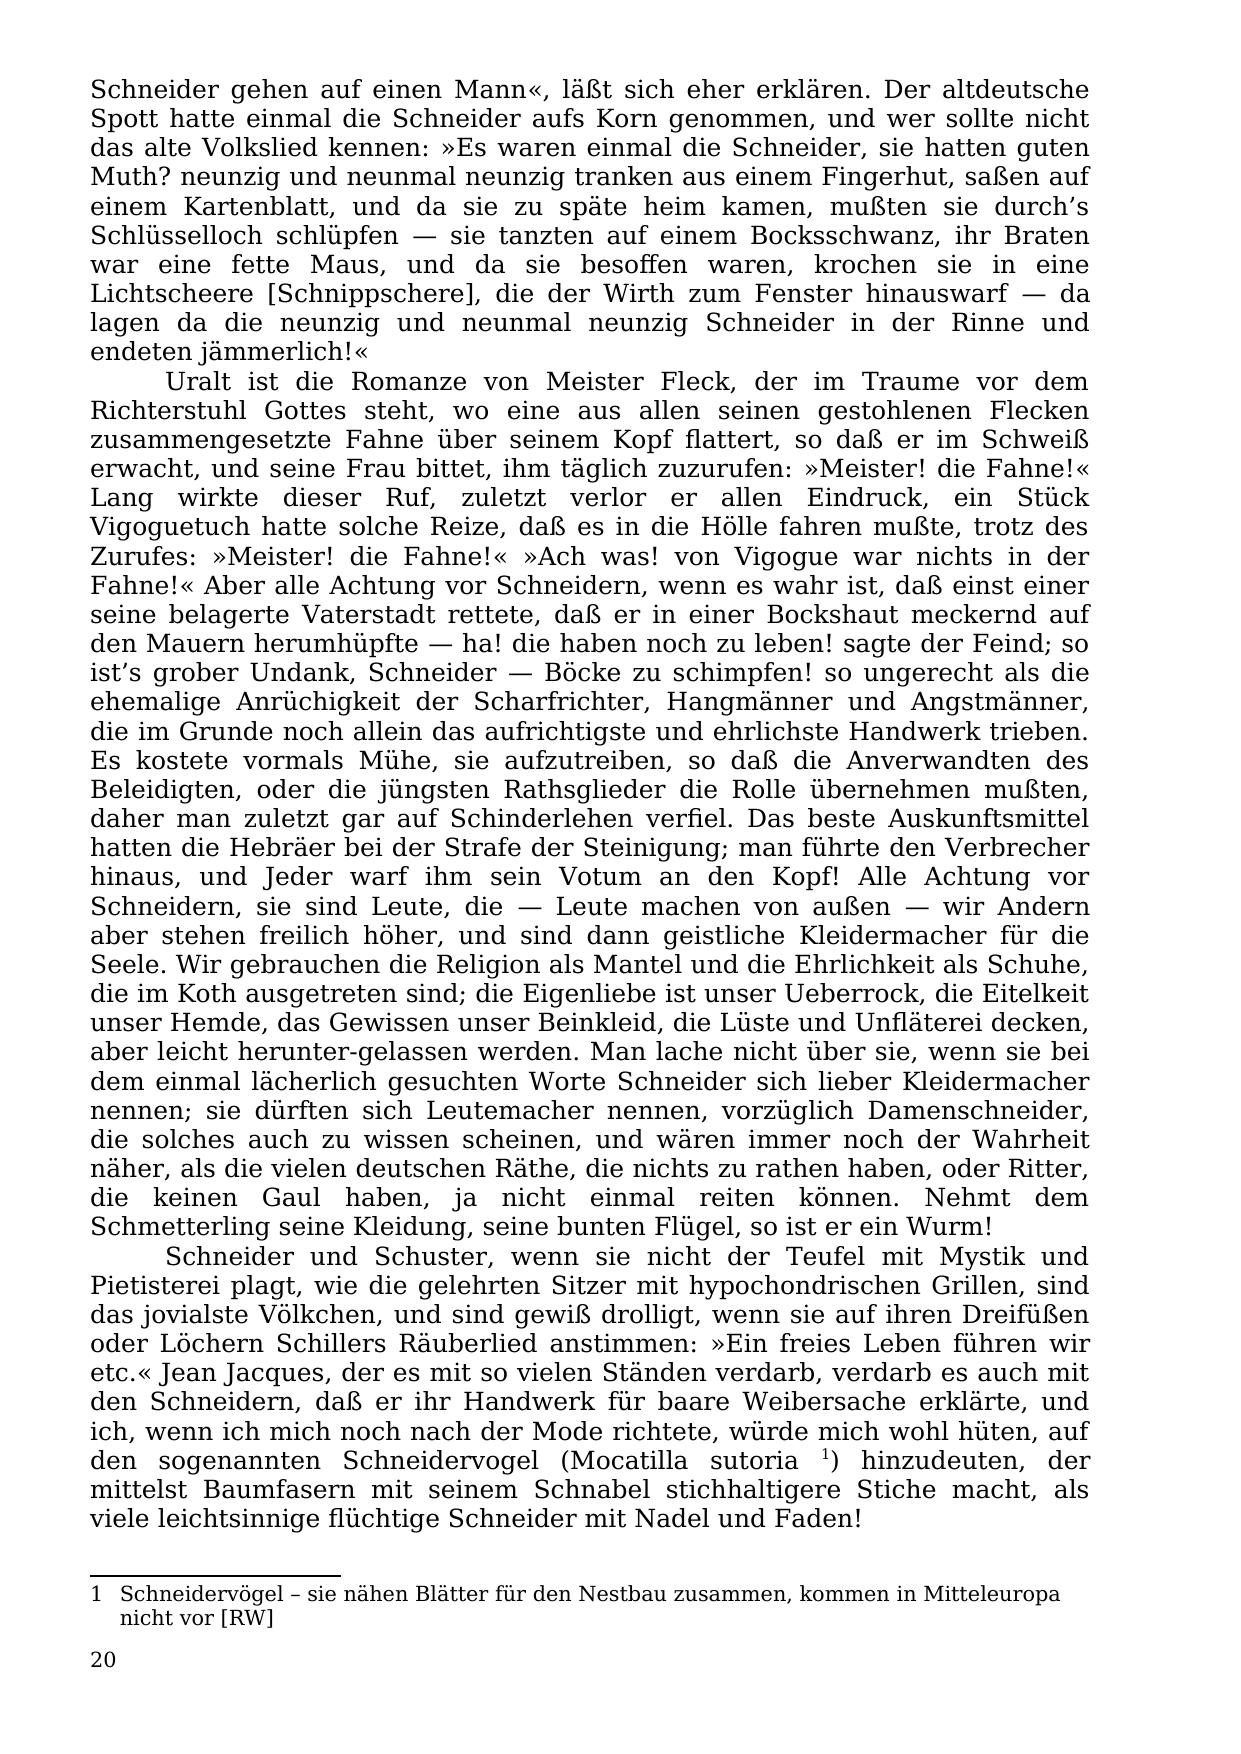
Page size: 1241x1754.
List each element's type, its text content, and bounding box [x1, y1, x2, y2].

text Schneider gehen auf einen Mann«, läßt sich eher erklären. Der altdeutsche Spott hatte einmal die Schneider aufs Korn genommen, und wer sollte nicht das alte Volkslied kennen: »Es waren einmal die Schneider, sie hatten guten Muth? neunzig und neunmal neunzig tranken aus einem Fingerhut, saßen auf einem Kartenblatt, und da sie zu späte heim kamen, mußten sie durch’s Schlüsselloch schlüpfen — sie tanzten auf einem Bocksschwanz, ihr Braten war eine fette Maus, und da sie besoffen waren, krochen sie in eine Lichtscheere [Schnippschere], die der Wirth zum Fenster hinauswarf — da lagen da die neunzig und neunmal neunzig Schneider in der Rinne und endeten jämmerlich!« [90, 75, 1091, 367]
text Uralt ist die Romanze von Meister Fleck, der im Traume vor dem Richterstuhl Gottes steht, wo eine aus allen seinen gestohlenen Flecken zusammengesetzte Fahne über seinem Kopf flattert, so daß er im Schweiß erwacht, und seine Frau bittet, ihm täglich zuzurufen: »Meister! die Fahne!« Lang wirkte dieser Ruf, zuletzt verlor er allen Eindruck, ein Stück Vigoguetuch hatte solche Reize, daß es in die Hölle fahren mußte, trotz des Zurufes: »Meister! die Fahne!« »Ach was! von Vigogue war nichts in der Fahne!« Aber alle Achtung vor Schneidern, wenn es wahr ist, daß einst einer seine belagerte Vaterstadt rettete, daß er in einer Bockshaut meckernd auf den Mauern herumhüpfte — ha! die haben noch zu leben! sagte der Feind; so ist’s grober Undank, Schneider — Böcke zu schimpfen! so ungerecht als die ehemalige Anrüchigkeit der Scharfrichter, Hangmänner und Angstmänner, die im Grunde noch allein das aufrichtigste und ehrlichste Handwerk trieben. Es kostete vormals Mühe, sie aufzutreiben, so daß die Anverwandten des Beleidigten, oder die jüngsten Rathsglieder die Rolle übernehmen mußten, daher man zuletzt gar auf Schinderlehen verfiel. Das beste Auskunftsmittel hatten die Hebräer bei der Strafe der Steinigung; man führte den Verbrecher hinaus, und Jeder warf ihm sein Votum an den Kopf! Alle Achtung vor Schneidern, sie sind Leute, die — Leute machen von außen — wir Andern aber stehen freilich höher, und sind dann geistliche Kleidermacher für die Seele. Wir gebrauchen die Religion als Mantel und die Ehrlichkeit als Schuhe, die im Koth ausgetreten sind; die Eigenliebe ist unser Ueberrock, die Eitelkeit unser Hemde, das Gewissen unser Beinkleid, die Lüste und Unfläterei decken, aber leicht herunter-gelassen werden. Man lache nicht über sie, wenn sie bei dem einmal lächerlich gesuchten Worte Schneider sich lieber Kleidermacher nennen; sie dürften sich Leutemacher nennen, vorzüglich Damenschneider, die solches auch zu wissen scheinen, und wären immer noch der Wahrheit näher, als die vielen deutschen Räthe, die nichts zu rathen haben, oder Ritter, die keinen Gaul haben, ja nicht einmal reiten können. Nehmt dem Schmetterling seine Kleidung, seine bunten Flügel, so ist er ein Wurm! [90, 367, 1091, 1242]
text Schneider und Schuster, wenn sie nicht der Teufel mit Mystik und Pietisterei plagt, wie die gelehrten Sitzer mit hypochondrischen Grillen, sind das jovialste Völkchen, und sind gewiß drolligt, wenn sie auf ihren Dreifüßen oder Löchern Schillers Räuberlied anstimmen: »Ein freies Leben führen wir etc.« Jean Jacques, der es mit so vielen Ständen verdarb, verdarb es auch mit den Schneidern, daß er ihr Handwerk für baare Weibersache erklärte, und ich, wenn ich mich noch nach der Mode richtete, würde mich wohl hüten, auf den sogenannten Schneidervogel (Mocatilla sutoria ) hinzudeuten, der mittelst Baumfasern mit seinem Schnabel stichhaltigere Stiche macht, als viele leichtsinnige flüchtige Schneider mit Nadel und Faden! [90, 1242, 1091, 1533]
text Schneidervögel – sie nähen Blätter für den Nestbau zusammen, kommen in Mitteleuropa nicht vor [RW] [90, 1582, 1091, 1631]
